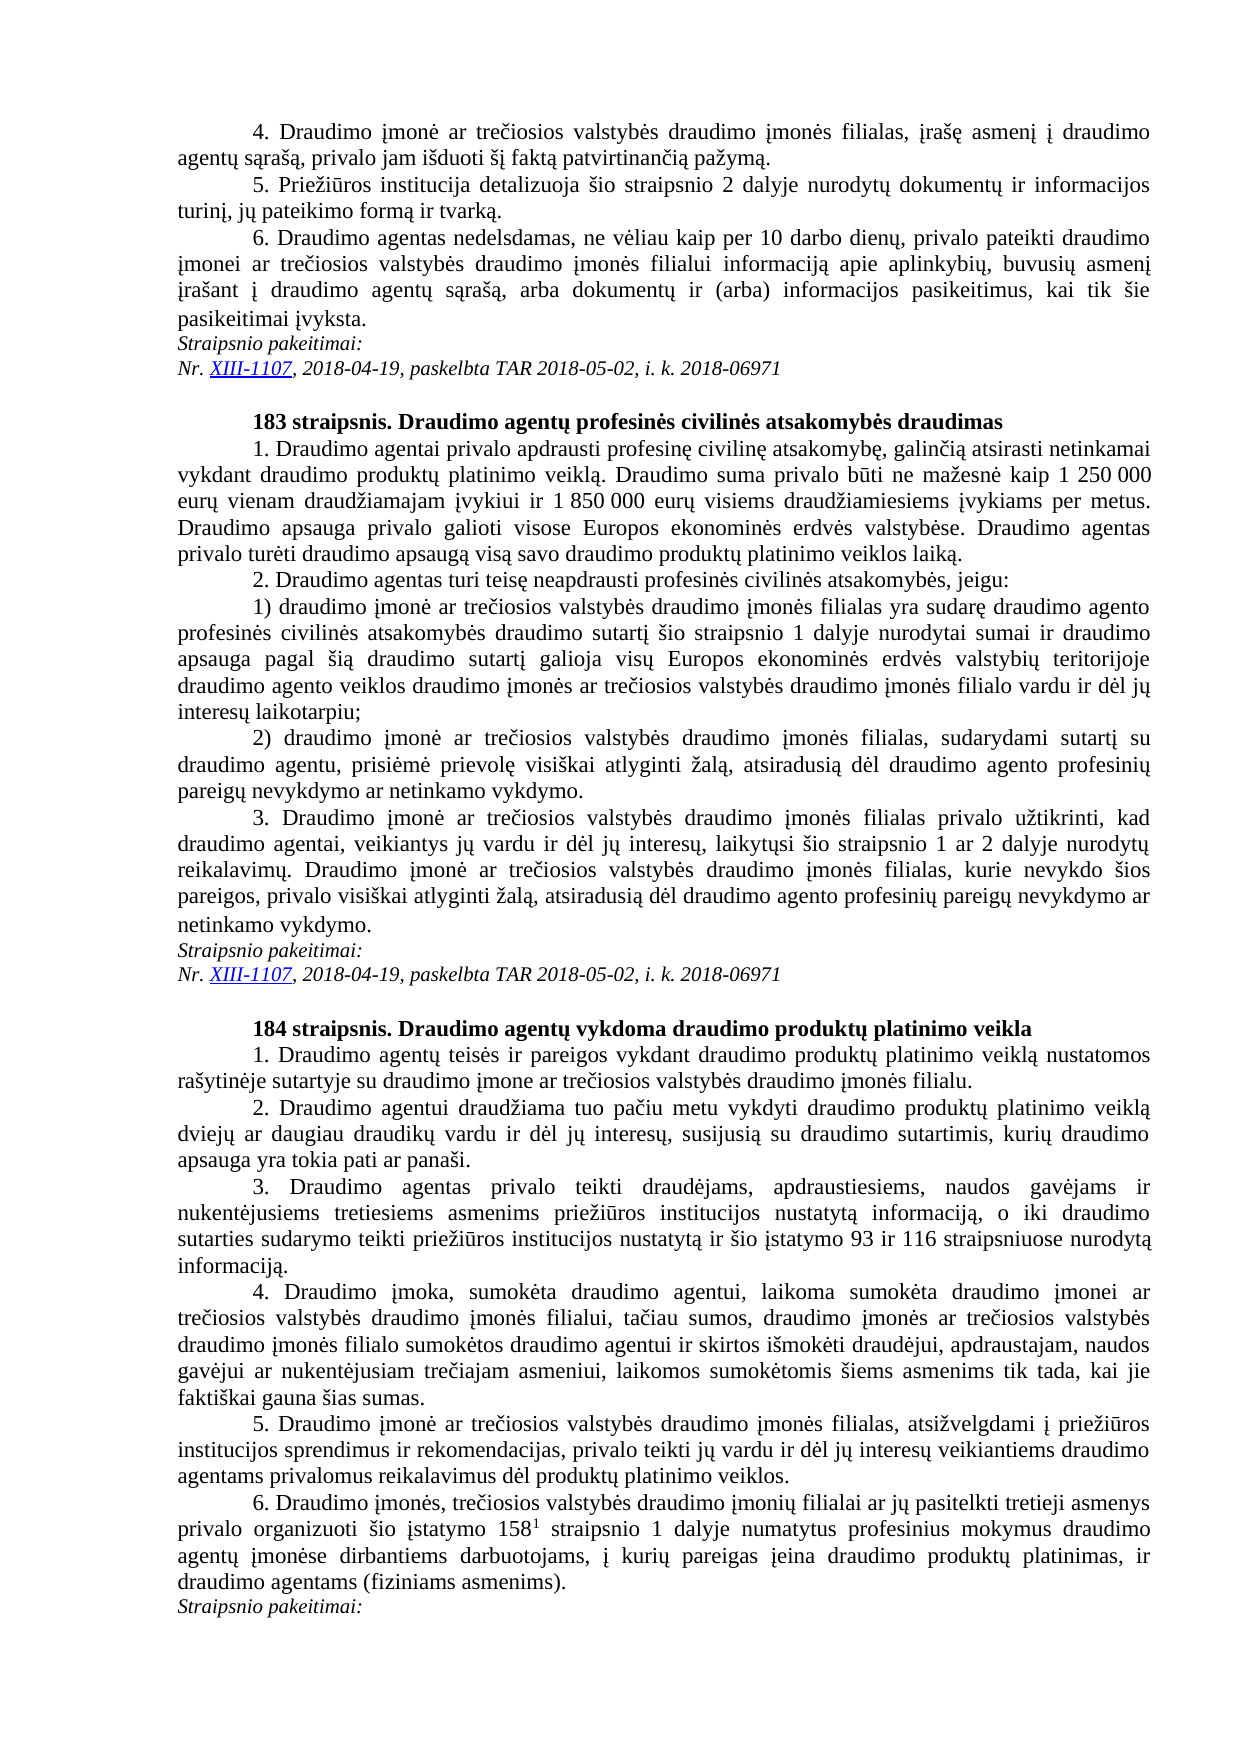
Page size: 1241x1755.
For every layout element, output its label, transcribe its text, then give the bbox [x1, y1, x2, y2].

text 4. Draudimo įmonė ar trečiosios valstybės draudimo įmonės filialas, įrašę asmenį į draudimo agentų sąrašą, privalo jam išduoti šį faktą patvirtinančią pažymą. [177, 118, 1152, 171]
text Straipsnio pakeitimai: [177, 1594, 1152, 1618]
text 1. Draudimo agentai privalo apdrausti profesinę civilinę atsakomybę, galinčią atsirasti netinkamai vykdant draudimo produktų platinimo veiklą. Draudimo suma privalo būti ne mažesnė kaip 1 250 000 eurų vienam draudžiamajam įvykiui ir 1 850 000 eurų visiems draudžiamiesiems įvykiams per metus. Draudimo apsauga privalo galioti visose Europos ekonominės erdvės valstybėse. Draudimo agentas privalo turėti draudimo apsaugą visą savo draudimo produktų platinimo veiklos laiką. [177, 434, 1152, 566]
text 3. Draudimo įmonė ar trečiosios valstybės draudimo įmonės filialas privalo užtikrinti, kad draudimo agentai, veikiantys jų vardu ir dėl jų interesų, laikytųsi šio straipsnio 1 ar 2 dalyje nurodytų reikalavimų. Draudimo įmonė ar trečiosios valstybės draudimo įmonės filialas, kurie nevykdo šios pareigos, privalo visiškai atlyginti žalą, atsiradusią dėl draudimo agento profesinių pareigų nevykdymo ar netinkamo vykdymo. [177, 803, 1152, 938]
text 3. Draudimo agentas privalo teikti draudėjams, apdraustiesiems, naudos gavėjams ir nukentėjusiems tretiesiems asmenims priežiūros institucijos nustatytą informaciją, o iki draudimo sutarties sudarymo teikti priežiūros institucijos nustatytą ir šio įstatymo 93 ir 116 straipsniuose nurodytą informaciją. [177, 1173, 1152, 1278]
text 6. Draudimo įmonės, trečiosios valstybės draudimo įmonių filialai ar jų pasitelkti tretieji asmenys privalo organizuoti šio įstatymo 1581 straipsnio 1 dalyje numatytus profesinius mokymus draudimo agentų įmonėse dirbantiems darbuotojams, į kurių pareigas įeina draudimo produktų platinimas, ir draudimo agentams (fiziniams asmenims). [177, 1489, 1152, 1594]
text 1. Draudimo agentų teisės ir pareigos vykdant draudimo produktų platinimo veiklą nustatomos rašytinėje sutartyje su draudimo įmone ar trečiosios valstybės draudimo įmonės filialu. [177, 1041, 1152, 1094]
text 4. Draudimo įmoka, sumokėta draudimo agentui, laikoma sumokėta draudimo įmonei ar trečiosios valstybės draudimo įmonės filialui, tačiau sumos, draudimo įmonės ar trečiosios valstybės draudimo įmonės filialo sumokėtos draudimo agentui ir skirtos išmokėti draudėjui, apdraustajam, naudos gavėjui ar nukentėjusiam trečiajam asmeniui, laikomos sumokėtomis šiems asmenims tik tada, kai jie faktiškai gauna šias sumas. [177, 1278, 1152, 1410]
text 5. Draudimo įmonė ar trečiosios valstybės draudimo įmonės filialas, atsižvelgdami į priežiūros institucijos sprendimus ir rekomendacijas, privalo teikti jų vardu ir dėl jų interesų veikiantiems draudimo agentams privalomus reikalavimus dėl produktų platinimo veiklos. [177, 1410, 1152, 1489]
text 184 straipsnis. Draudimo agentų vykdoma draudimo produktų platinimo veikla [177, 1014, 1152, 1041]
text 1) draudimo įmonė ar trečiosios valstybės draudimo įmonės filialas yra sudarę draudimo agento profesinės civilinės atsakomybės draudimo sutartį šio straipsnio 1 dalyje nurodytai sumai ir draudimo apsauga pagal šią draudimo sutartį galioja visų Europos ekonominės erdvės valstybių teritorijoje draudimo agento veiklos draudimo įmonės ar trečiosios valstybės draudimo įmonės filialo vardu ir dėl jų interesų laikotarpiu; [177, 593, 1152, 724]
text 2) draudimo įmonė ar trečiosios valstybės draudimo įmonės filialas, sudarydami sutartį su draudimo agentu, prisiėmė prievolę visiškai atlyginti žalą, atsiradusią dėl draudimo agento profesinių pareigų nevykdymo ar netinkamo vykdymo. [177, 724, 1152, 803]
text 5. Priežiūros institucija detalizuoja šio straipsnio 2 dalyje nurodytų dokumentų ir informacijos turinį, jų pateikimo formą ir tvarką. [177, 171, 1152, 223]
text 6. Draudimo agentas nedelsdamas, ne vėliau kaip per 10 darbo dienų, privalo pateikti draudimo įmonei ar trečiosios valstybės draudimo įmonės filialui informaciją apie aplinkybių, buvusių asmenį įrašant į draudimo agentų sąrašą, arba dokumentų ir (arba) informacijos pasikeitimus, kai tik šie pasikeitimai įvyksta. [177, 223, 1152, 331]
text 2. Draudimo agentui draudžiama tuo pačiu metu vykdyti draudimo produktų platinimo veiklą dviejų ar daugiau draudikų vardu ir dėl jų interesų, susijusią su draudimo sutartimis, kurių draudimo apsauga yra tokia pati ar panaši. [177, 1094, 1152, 1173]
text Nr. XIII-1107, 2018-04-19, paskelbta TAR 2018-05-02, i. k. 2018-06971 [177, 962, 1152, 986]
text 2. Draudimo agentas turi teisę neapdrausti profesinės civilinės atsakomybės, jeigu: [177, 566, 1152, 593]
text Straipsnio pakeitimai: [177, 331, 1152, 355]
text 183 straipsnis. Draudimo agentų profesinės civilinės atsakomybės draudimas [177, 408, 1152, 434]
text Nr. XIII-1107, 2018-04-19, paskelbta TAR 2018-05-02, i. k. 2018-06971 [177, 355, 1152, 379]
text Straipsnio pakeitimai: [177, 938, 1152, 962]
